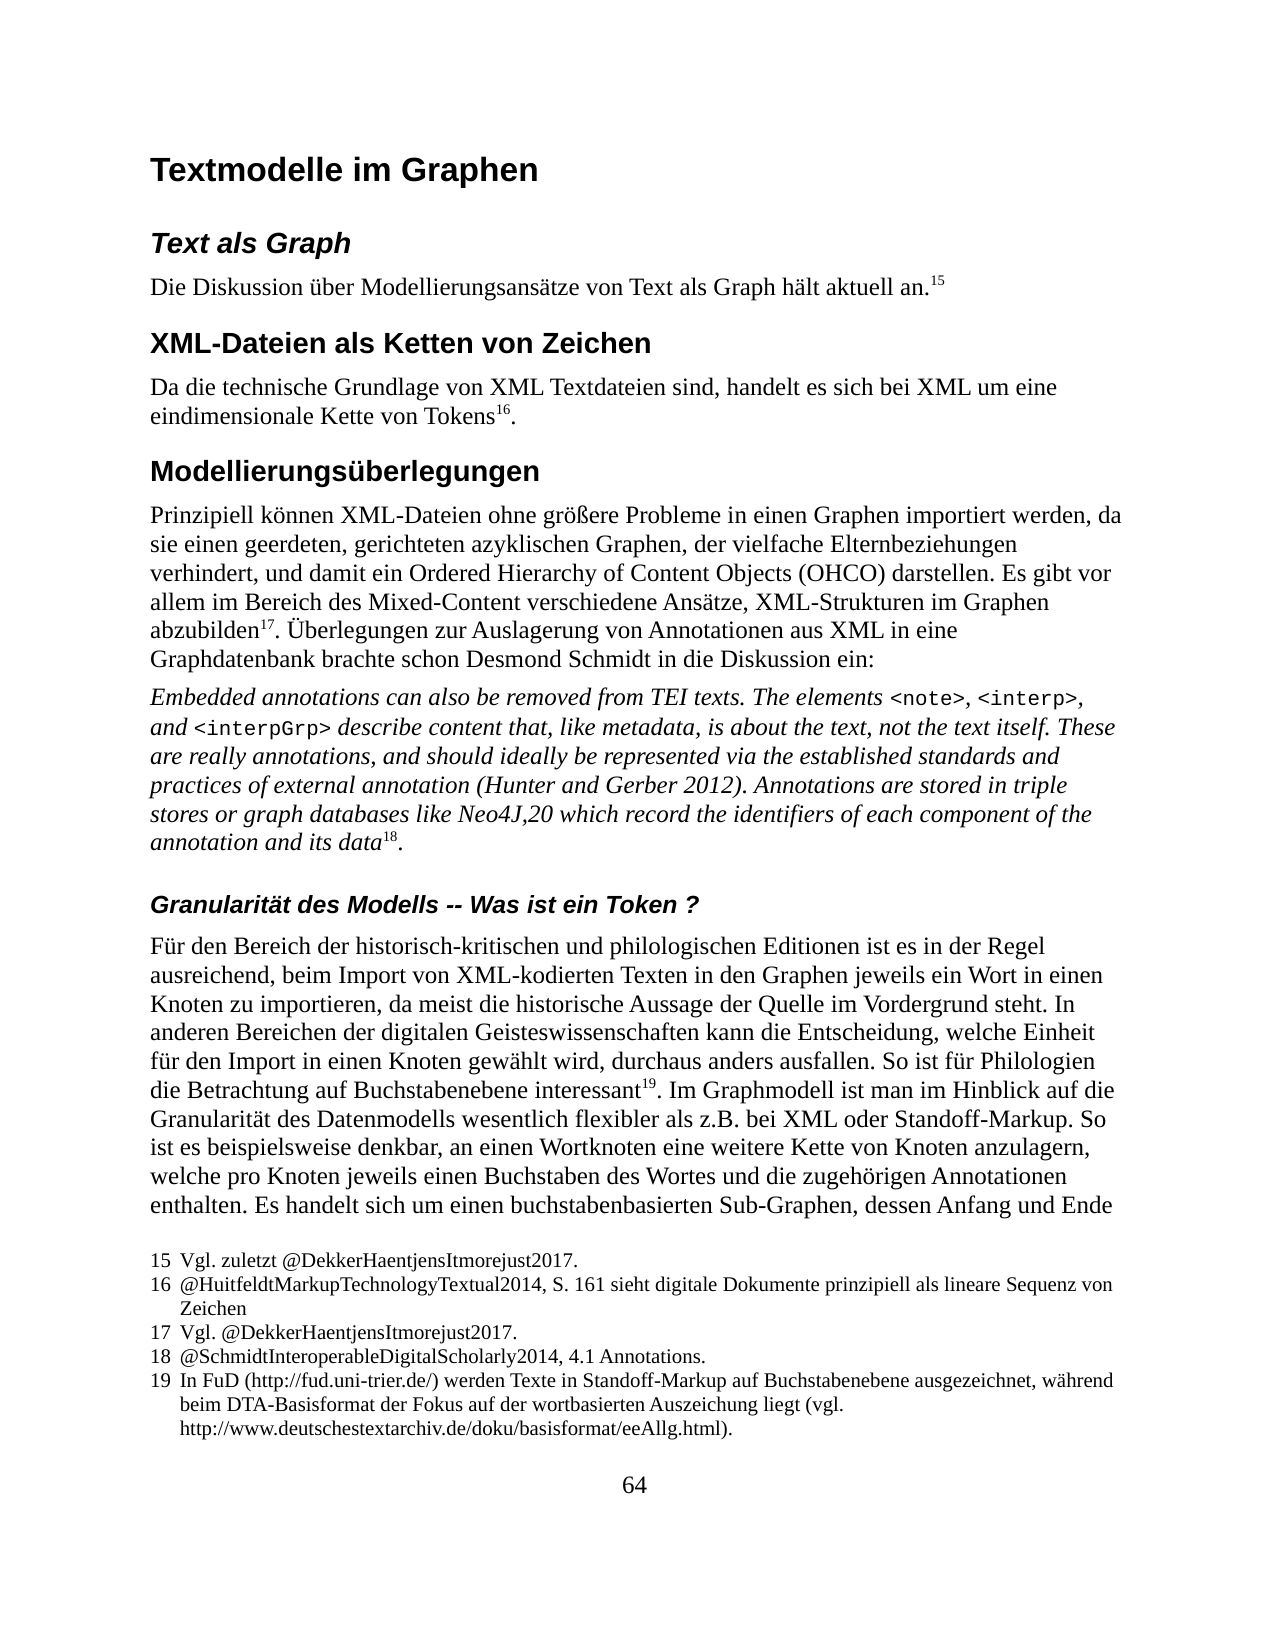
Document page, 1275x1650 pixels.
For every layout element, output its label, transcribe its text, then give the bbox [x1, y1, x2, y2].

subtitle Modellierungsüberlegungen [150, 454, 1125, 488]
text Für den Bereich der historisch-kritischen und philologischen Editionen ist es in der Regel ausreichend, beim Import von XML-kodierten Texten in den Graphen jeweils ein Wort in einen Knoten zu importieren, da meist die historische Aussage der Quelle im Vordergrund steht. In anderen Bereichen der digitalen Geisteswissenschaften kann die Entscheidung, welche Einheit für den Import in einen Knoten gewählt wird, durchaus anders ausfallen. So ist für Philologien die Betrachtung auf Buchstabenebene interessant. Im Graphmodell ist man im Hinblick auf die Granularität des Datenmodells wesentlich flexibler als z.B. bei XML oder Standoff-Markup. So ist es beispielsweise denkbar, an einen Wortknoten eine weitere Kette von Knoten anzulagern, welche pro Knoten jeweils einen Buchstaben des Wortes und die zugehörigen Annotationen enthalten. Es handelt sich um einen buchstabenbasierten Sub-Graphen, dessen Anfang und Ende [150, 931, 1125, 1219]
text Die Diskussion über Modellierungsansätze von Text als Graph hält aktuell an. [150, 272, 1125, 301]
text Embedded annotations can also be removed from TEI texts. The elements <note>, <interp>, and <interpGrp> describe content that, like metadata, is about the text, not the text itself. These are really annotations, and should ideally be represented via the established standards and practices of external annotation (Hunter and Gerber 2012). Annotations are stored in triple stores or graph databases like Neo4J,20 which record the identifiers of each component of the annotation and its data. [150, 682, 1125, 856]
subtitle Textmodelle im Graphen [150, 150, 1125, 189]
text Da die technische Grundlage von XML Textdateien sind, handelt es sich bei XML um eine eindimensionale Kette von Tokens. [150, 372, 1125, 429]
text @HuitfeldtMarkupTechnologyTextual2014, S. 161 sieht digitale Dokumente prinzipiell als lineare Sequenz von Zeichen [150, 1272, 1125, 1320]
text Prinzipiell können XML-Dateien ohne größere Probleme in einen Graphen importiert werden, da sie einen geerdeten, gerichteten azyklischen Graphen, der vielfache Elternbeziehungen verhindert, und damit ein Ordered Hierarchy of Content Objects (OHCO) darstellen. Es gibt vor allem im Bereich des Mixed-Content verschiedene Ansätze, XML-Strukturen im Graphen abzubilden. Überlegungen zur Auslagerung von Annotationen aus XML in eine Graphdatenbank brachte schon Desmond Schmidt in die Diskussion ein: [150, 501, 1125, 673]
text Vgl. zuletzt @DekkerHaentjensItmorejust2017. [150, 1247, 1125, 1272]
subtitle Text als Graph [150, 226, 1125, 260]
text @SchmidtInteroperableDigitalScholarly2014, 4.1 Annotations. [150, 1344, 1125, 1368]
subtitle Granularität des Modells -- Was ist ein Token ? [150, 890, 1125, 919]
text Vgl. @DekkerHaentjensItmorejust2017. [150, 1320, 1125, 1344]
subtitle XML-Dateien als Ketten von Zeichen [150, 326, 1125, 359]
text In FuD (http://fud.uni-trier.de/) werden Texte in Standoff-Markup auf Buchstabenebene ausgezeichnet, während beim DTA-Basisformat der Fokus auf der wortbasierten Auszeichung liegt (vgl. http://www.deutschestextarchiv.de/doku/basisformat/eeAllg.html). [150, 1368, 1125, 1440]
